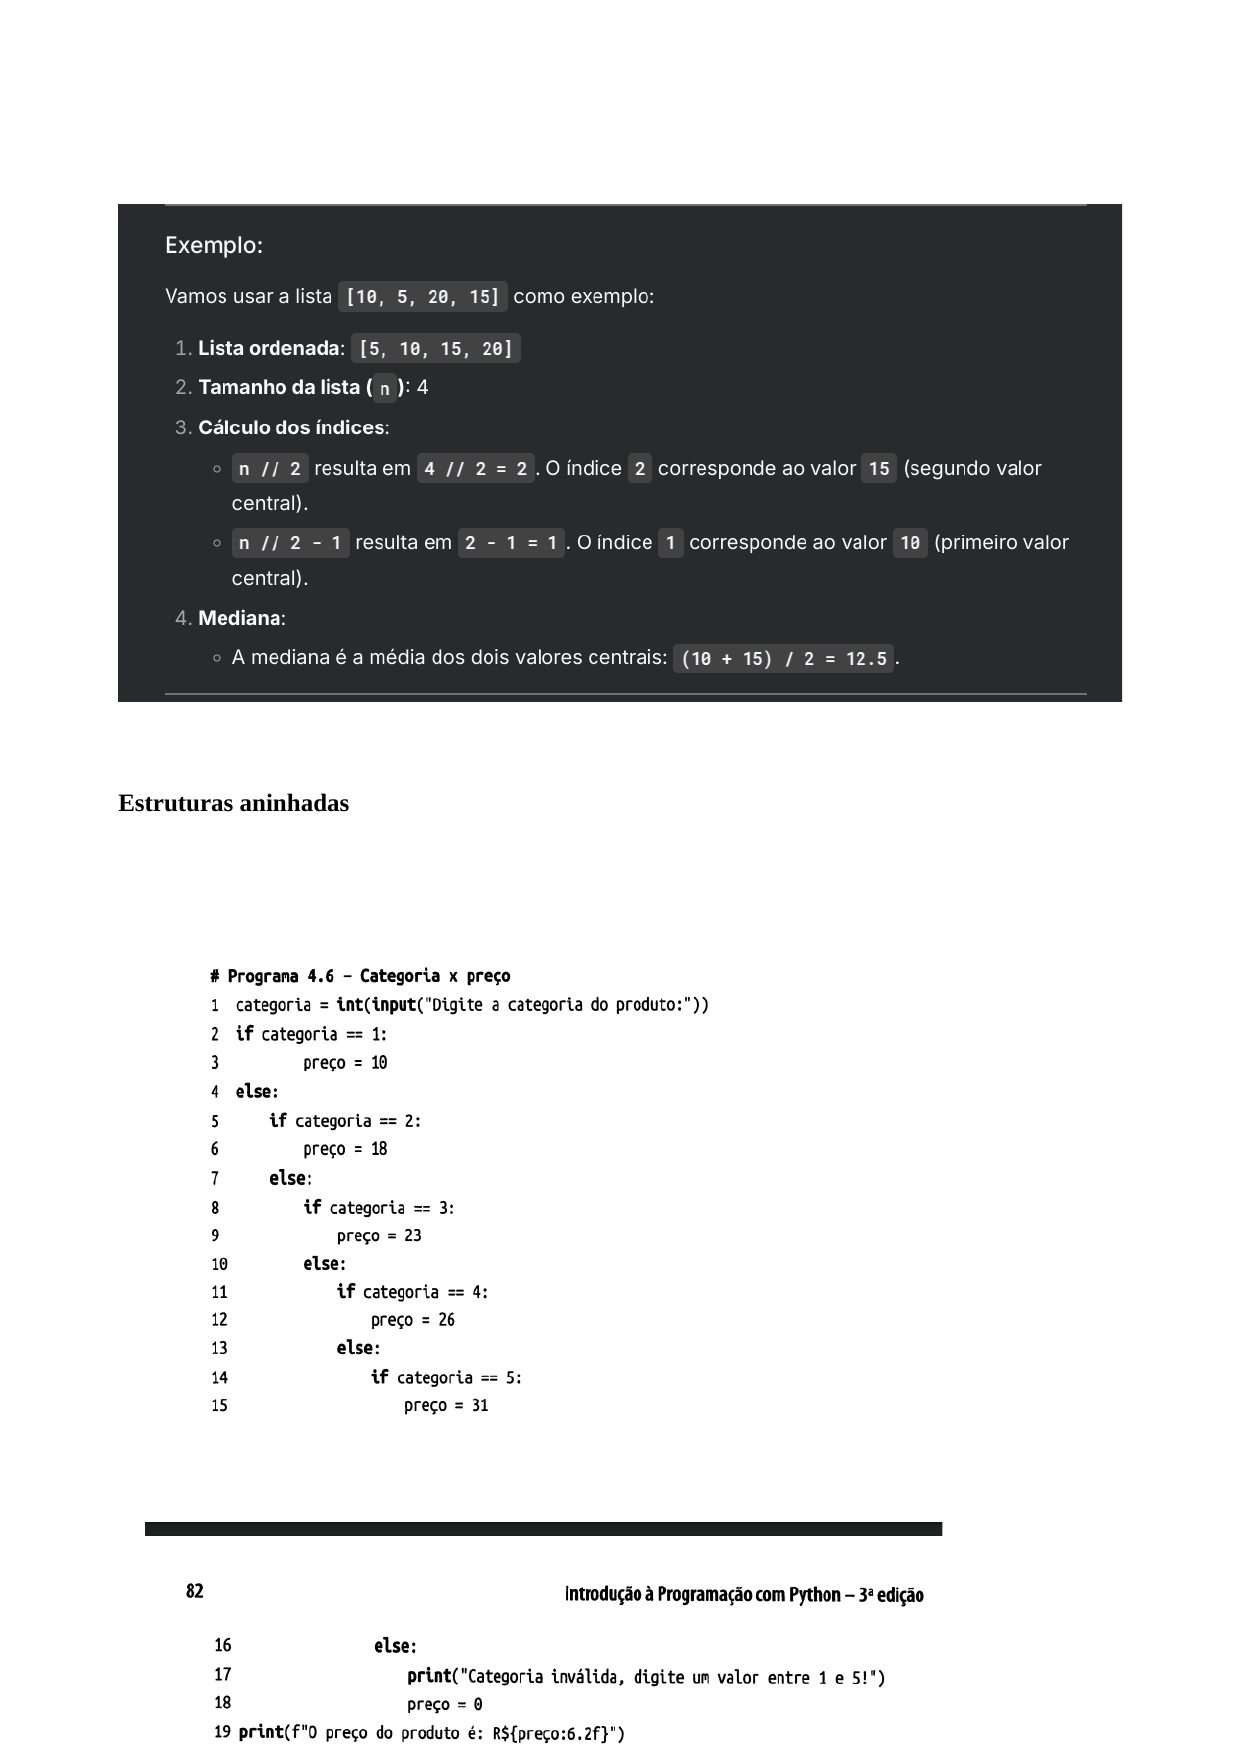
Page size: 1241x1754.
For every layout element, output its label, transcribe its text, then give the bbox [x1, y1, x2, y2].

text Estruturas aninhadas [118, 788, 1122, 816]
picture [118, 204, 1123, 702]
picture [145, 952, 943, 1754]
